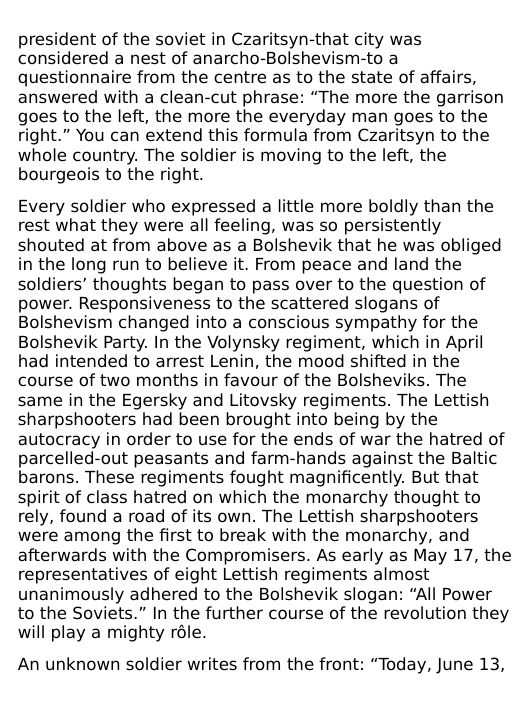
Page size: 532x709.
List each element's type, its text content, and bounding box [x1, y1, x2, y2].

text An unknown soldier writes from the front: “Today, June 13, [18, 655, 514, 674]
text Every soldier who expressed a little more boldly than the rest what they were all feeling, was so persistently shouted at from above as a Bolshevik that he was obliged in the long run to believe it. From peace and land the soldiers’ thoughts began to pass over to the question of power. Responsiveness to the scattered slogans of Bolshevism changed into a conscious sympathy for the Bolshevik Party. In the Volynsky regiment, which in April had intended to arrest Lenin, the mood shifted in the course of two months in favour of the Bolsheviks. The same in the Egersky and Litovsky regiments. The Lettish sharpshooters had been brought into being by the autocracy in order to use for the ends of war the hatred of parcelled-out peasants and farm-hands against the Baltic barons. These regiments fought magnificently. But that spirit of class hatred on which the monarchy thought to rely, found a road of its own. The Lettish sharpshooters were among the first to break with the monarchy, and afterwards with the Compromisers. As early as May 17, the representatives of eight Lettish regiments almost unanimously adhered to the Bolshevik slogan: “All Power to the Soviets.” In the further course of the revolution they will play a mighty rôle. [18, 197, 514, 643]
text president of the soviet in Czaritsyn-that city was considered a nest of anarcho-Bolshevism-to a questionnaire from the centre as to the state of affairs, answered with a clean-cut phrase: “The more the garrison goes to the left, the more the everyday man goes to the right.” You can extend this formula from Czaritsyn to the whole country. The soldier is moving to the left, the bourgeois to the right. [18, 29, 514, 184]
